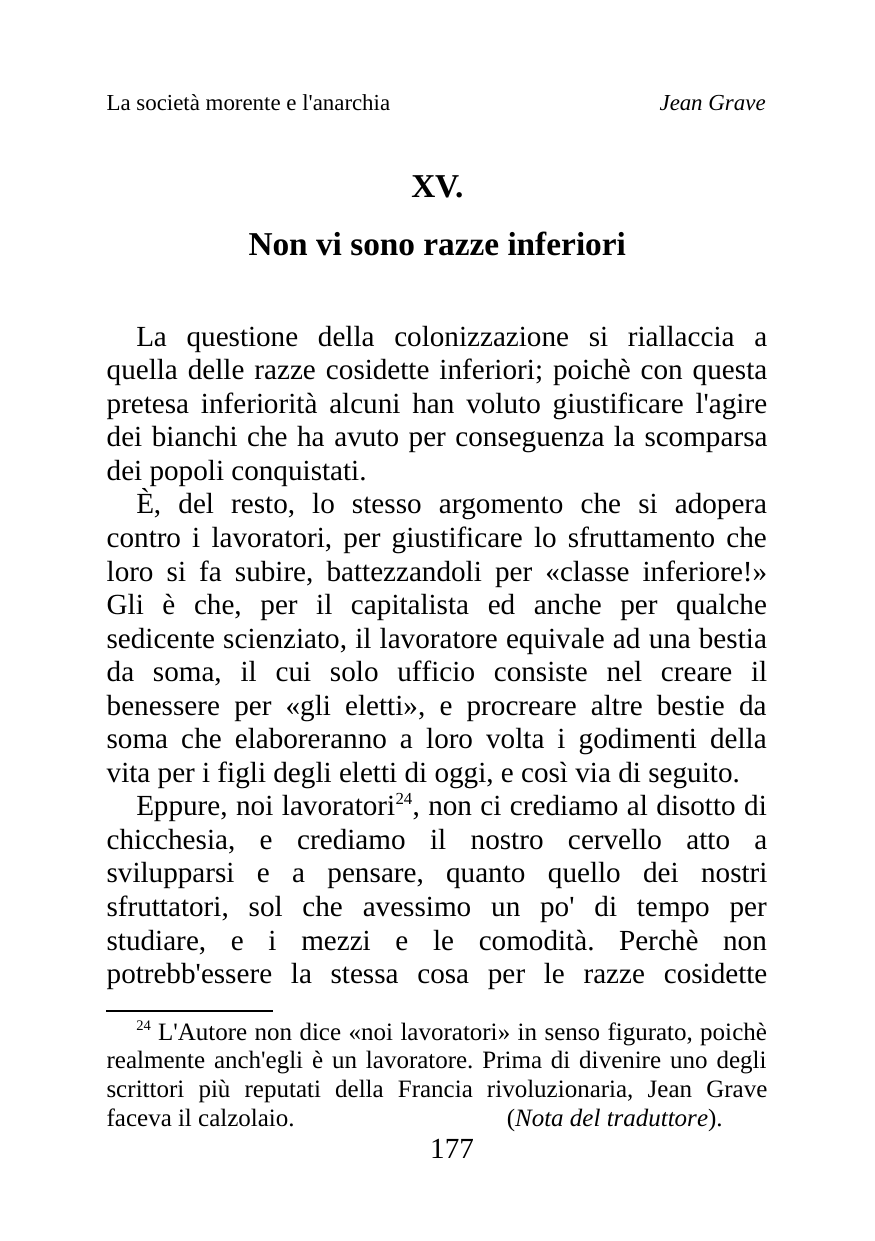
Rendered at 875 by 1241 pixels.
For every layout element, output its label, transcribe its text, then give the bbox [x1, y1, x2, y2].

text È, del resto, lo stesso argomento che si adopera contro i lavoratori, per giustificare lo sfruttamento che loro si fa subire, battezzandoli per «classe inferiore!» Gli è che, per il capitalista ed anche per qualche sedicente scienziato, il lavoratore equivale ad una bestia da soma, il cui solo ufficio consiste nel creare il benessere per «gli eletti», e procreare altre bestie da soma che elaboreranno a loro volta i godimenti della vita per i figli degli eletti di oggi, e così via di seguito. [106, 487, 768, 788]
subtitle XV. Non vi sono razze inferiori [106, 166, 768, 262]
text L'Autore non dice «noi lavoratori» in senso figurato, poichè realmente anch'egli è un lavoratore. Prima di divenire uno degli scrittori più reputati della Francia rivoluzionaria, Jean Grave faceva il calzolaio. (Nota del traduttore). [106, 1017, 768, 1132]
text La questione della colonizzazione si riallaccia a quella delle razze cosidette inferiori; poichè con questa pretesa inferiorità alcuni han voluto giustificare l'agire dei bianchi che ha avuto per conseguenza la scomparsa dei popoli conquistati. [106, 319, 768, 487]
text Eppure, noi lavoratori, non ci crediamo al disotto di chicchesia, e crediamo il nostro cervello atto a svilupparsi e a pensare, quanto quello dei nostri sfruttatori, sol che avessimo un po' di tempo per studiare, e i mezzi e le comodità. Perchè non potrebb'essere la stessa cosa per le razze cosidette [106, 788, 768, 990]
